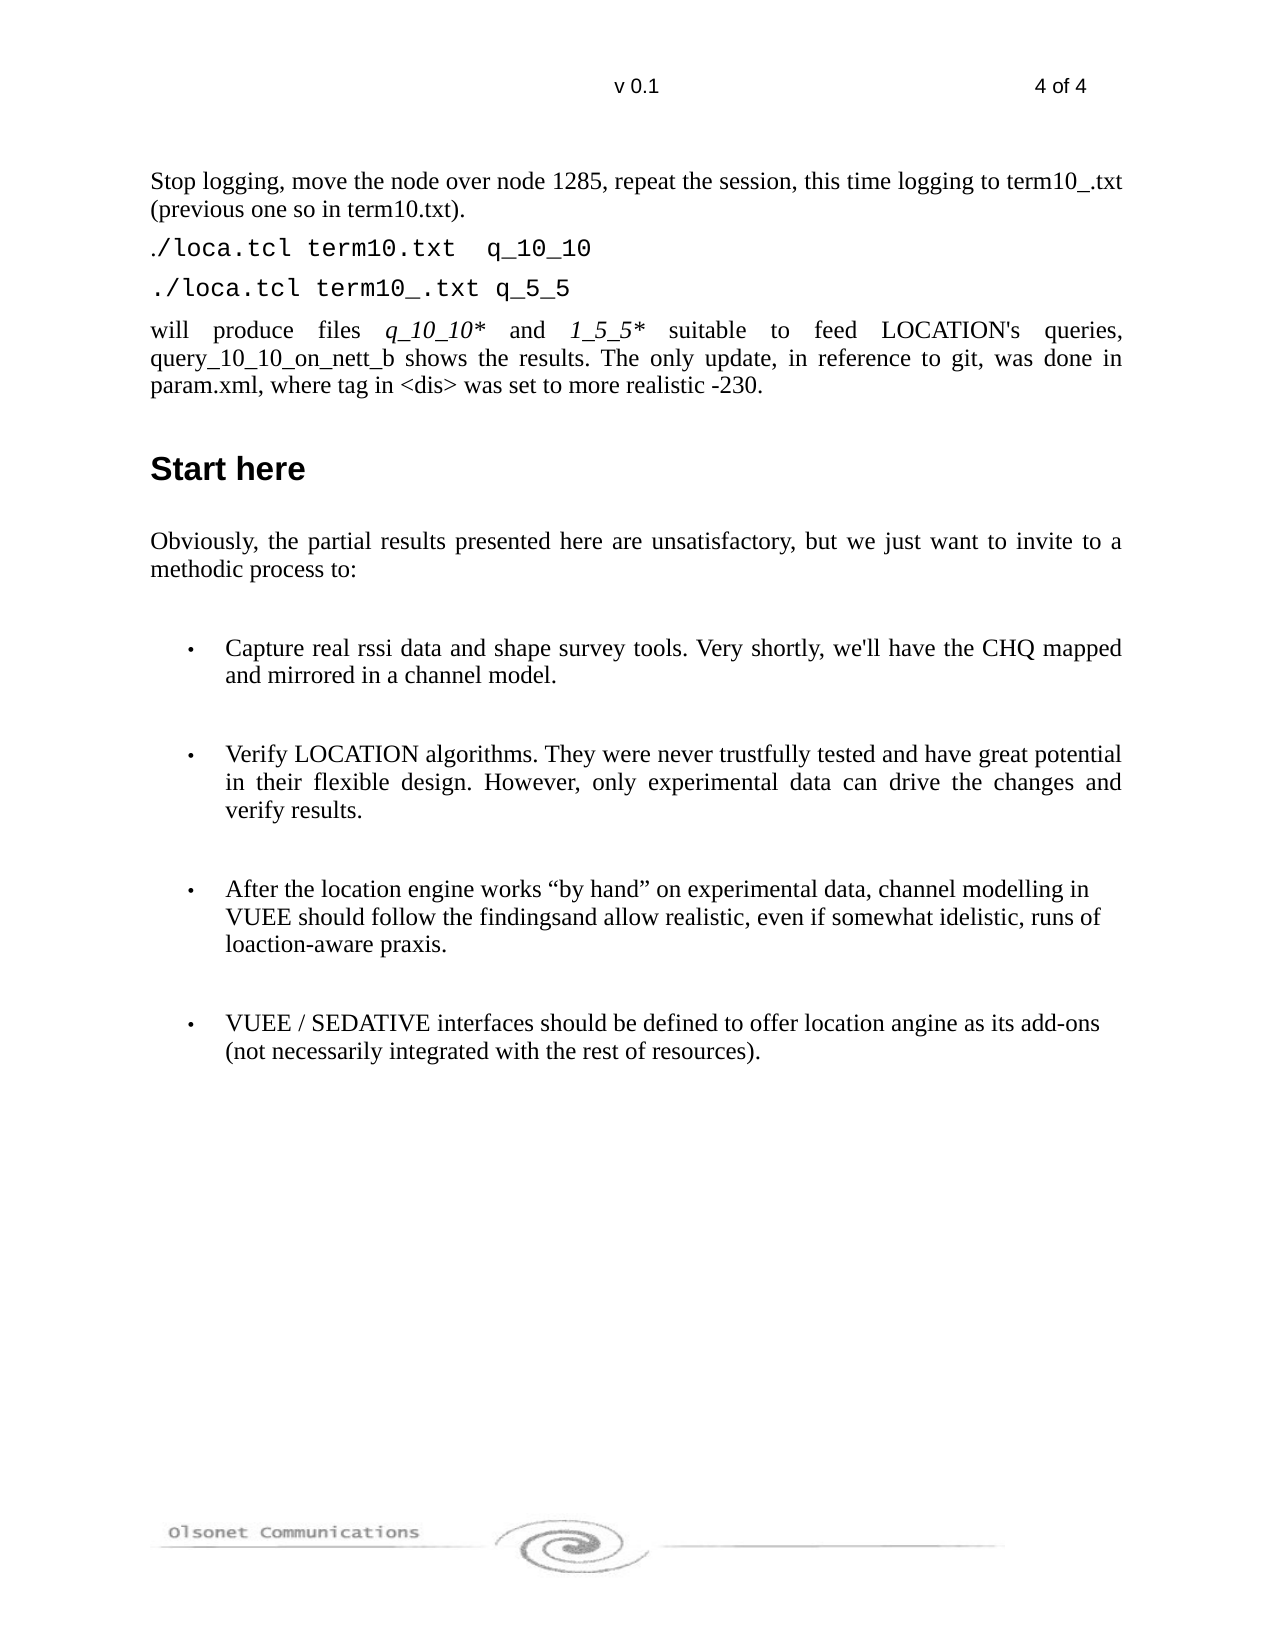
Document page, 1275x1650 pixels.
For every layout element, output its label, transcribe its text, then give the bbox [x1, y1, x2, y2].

text Stop logging, move the node over node 1285, repeat the session, this time logging to term10_.txt (previous one so in term10.txt). [150, 167, 1123, 223]
list VUEE / SEDATIVE interfaces should be defined to offer location angine as its add-ons (not necessarily integrated with the rest of resources). [188, 1009, 1123, 1065]
text will produce files q_10_10* and 1_5_5* suitable to feed LOCATION's queries, query_10_10_on_nett_b shows the results. The only update, in reference to git, was done in param.xml, where tag in <dis> was set to more realistic -230. [150, 316, 1123, 399]
picture [150, 1504, 1005, 1596]
subtitle Start here [150, 450, 1123, 488]
text ./loca.tcl term10.txt q_10_10 [150, 234, 1123, 264]
list After the location engine works “by hand” on experimental data, channel modelling in VUEE should follow the findingsand allow realistic, even if somewhat idelistic, runs of loaction-aware praxis. [188, 875, 1123, 958]
text ./loca.tcl term10_.txt q_5_5 [150, 276, 1123, 304]
list Verify LOCATION algorithms. They were never trustfully tested and have great potential in their flexible design. However, only experimental data can drive the changes and verify results. [188, 741, 1123, 824]
text Obviously, the partial results presented here are unsatisfactory, but we just want to invite to a methodic process to: [150, 527, 1123, 583]
list Capture real rssi data and shape survey tools. Very shortly, we'll have the CHQ mapped and mirrored in a channel model. [188, 634, 1123, 689]
